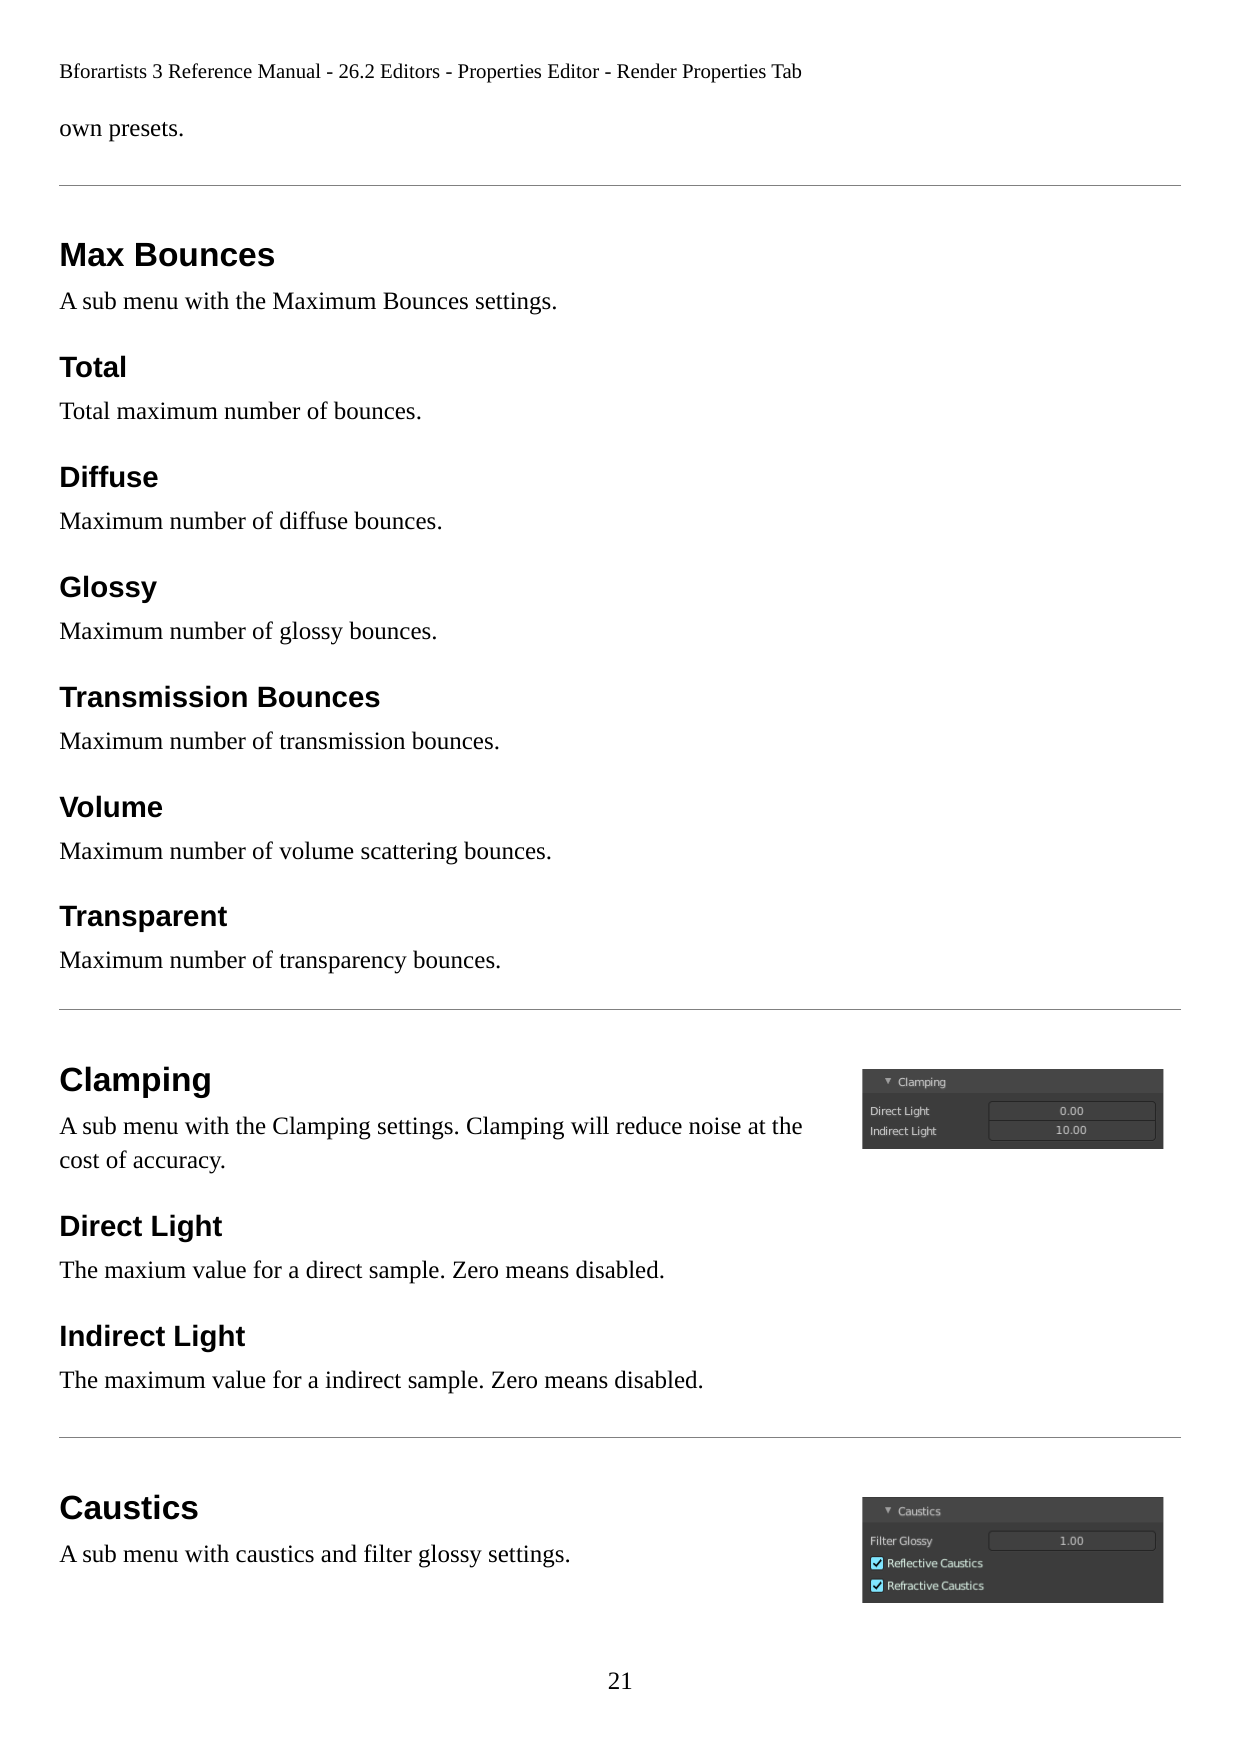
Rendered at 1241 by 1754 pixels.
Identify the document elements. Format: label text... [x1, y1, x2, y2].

subtitle Total [59, 350, 1181, 384]
subtitle Clamping [59, 1060, 1181, 1098]
subtitle Glossy [59, 570, 1181, 603]
text own presets. [59, 113, 1181, 141]
subtitle Indirect Light [59, 1319, 1181, 1353]
text The maximum value for a indirect sample. Zero means disabled. [59, 1365, 1181, 1394]
text The maxium value for a direct sample. Zero means disabled. [59, 1255, 1181, 1284]
text Maximum number of glossy bounces. [59, 616, 1181, 645]
picture [862, 1069, 1164, 1149]
picture [862, 1497, 1164, 1603]
text Maximum number of diffuse bounces. [59, 506, 1181, 535]
subtitle Transparent [59, 899, 1181, 933]
subtitle Direct Light [59, 1209, 1181, 1243]
subtitle Volume [59, 789, 1181, 823]
subtitle Diffuse [59, 460, 1181, 493]
text Maximum number of transparency bounces. [59, 946, 1181, 974]
subtitle Max Bounces [59, 235, 1181, 274]
text Maximum number of volume scattering bounces. [59, 836, 1181, 864]
text A sub menu with the Clamping settings. Clamping will reduce noise at the cost of accuracy. [59, 1111, 1181, 1174]
text Total maximum number of bounces. [59, 396, 1181, 425]
subtitle Transmission Bounces [59, 679, 1181, 713]
subtitle Caustics [59, 1488, 1181, 1526]
text Maximum number of transmission bounces. [59, 726, 1181, 754]
text A sub menu with the Maximum Bounces settings. [59, 286, 1181, 315]
text A sub menu with caustics and filter glossy settings. [59, 1539, 862, 1567]
